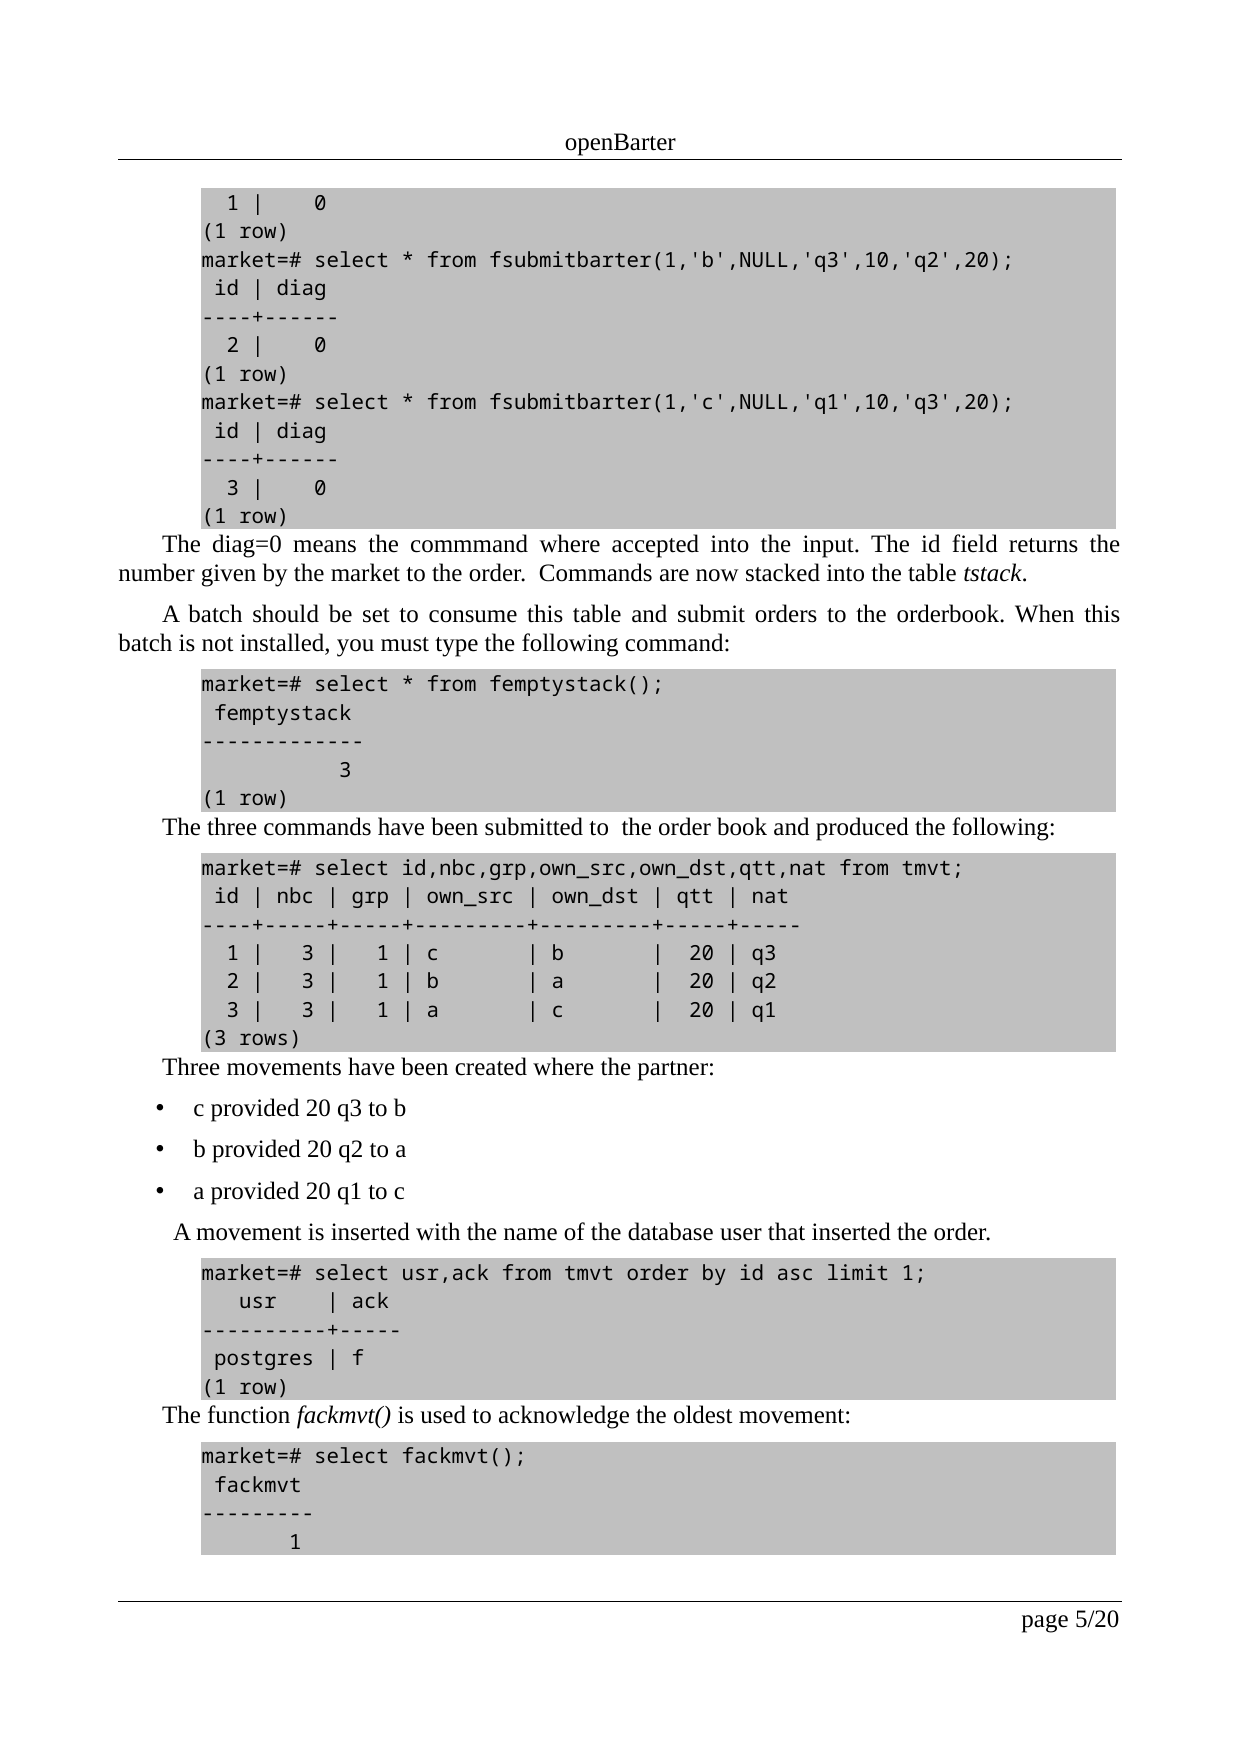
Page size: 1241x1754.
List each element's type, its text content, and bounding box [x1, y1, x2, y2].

text 1 | 3 | 1 | c | b | 20 | q3 [201, 938, 1116, 967]
text The three commands have been submitted to the order book and produced the following: [118, 812, 1122, 840]
text market=# select * from fsubmitbarter(1,'c',NULL,'q1',10,'q3',20); [201, 387, 1116, 416]
list b provided 20 q2 to a [156, 1134, 1122, 1163]
text 2 | 3 | 1 | b | a | 20 | q2 [201, 967, 1116, 995]
text fackmvt [201, 1470, 1116, 1498]
text (1 row) [201, 1372, 1116, 1400]
text femptystack [201, 698, 1116, 726]
text id | nbc | grp | own_src | own_dst | qtt | nat [201, 881, 1116, 910]
text (1 row) [201, 359, 1116, 387]
text ----------+----- [201, 1315, 1116, 1343]
text 1 [201, 1527, 1116, 1555]
text --------- [201, 1498, 1116, 1527]
text (1 row) [201, 501, 1116, 529]
text usr | ack [201, 1287, 1116, 1315]
text id | diag [201, 416, 1116, 444]
text 2 | 0 [201, 330, 1116, 359]
text (1 row) [201, 783, 1116, 812]
list a provided 20 q1 to c [156, 1176, 1122, 1204]
text 1 | 0 [201, 188, 1116, 217]
text Three movements have been created where the partner: [118, 1052, 1122, 1081]
text market=# select * from fsubmitbarter(1,'b',NULL,'q3',10,'q2',20); [201, 245, 1116, 273]
text 3 [201, 755, 1116, 783]
text (3 rows) [201, 1023, 1116, 1052]
text postgres | f [201, 1343, 1116, 1372]
text ------------- [201, 726, 1116, 755]
text The function fackmvt() is used to acknowledge the oldest movement: [118, 1400, 1122, 1429]
text market=# select fackmvt(); [201, 1442, 1116, 1470]
text ----+------ [201, 444, 1116, 473]
text ----+-----+-----+---------+---------+-----+----- [201, 910, 1116, 938]
text 3 | 3 | 1 | a | c | 20 | q1 [201, 995, 1116, 1023]
text market=# select usr,ack from tmvt order by id asc limit 1; [201, 1258, 1116, 1287]
text id | diag [201, 273, 1116, 302]
list c provided 20 q3 to b [156, 1093, 1122, 1122]
text 3 | 0 [201, 473, 1116, 501]
text The diag=0 means the commmand where accepted into the input. The id field returns the number given by the market to the order. Commands are now stacked into the table tstack. [118, 529, 1122, 587]
text market=# select id,nbc,grp,own_src,own_dst,qtt,nat from tmvt; [201, 853, 1116, 881]
text (1 row) [201, 217, 1116, 245]
text market=# select * from femptystack(); [201, 669, 1116, 698]
text A batch should be set to consume this table and submit orders to the orderbook. When this batch is not installed, you must type the following command: [118, 599, 1122, 657]
text A movement is inserted with the name of the database user that inserted the order. [118, 1217, 1122, 1246]
text ----+------ [201, 302, 1116, 330]
